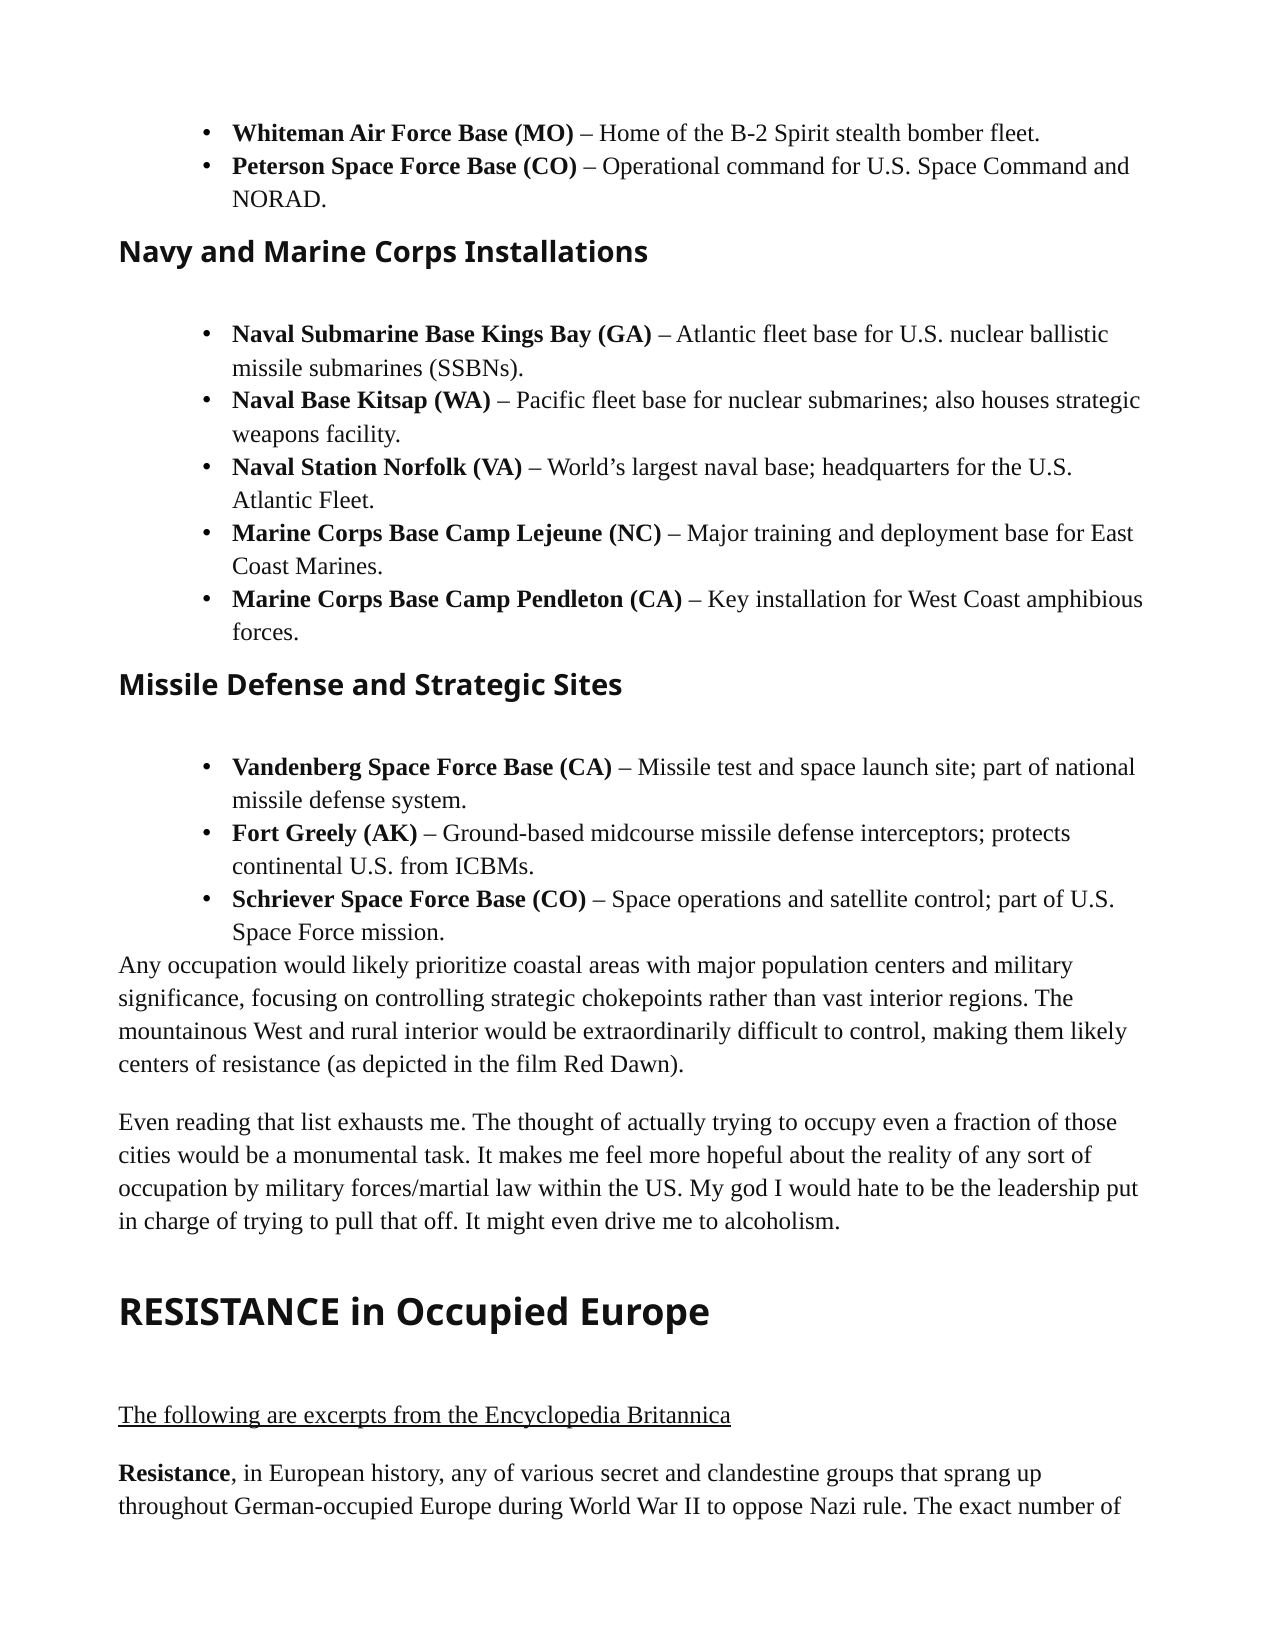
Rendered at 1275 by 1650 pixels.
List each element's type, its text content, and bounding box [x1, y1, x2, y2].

list Marine Corps Base Camp Lejeune (NC) – Major training and deployment base for East Coast Marines. [202, 518, 1157, 579]
list Naval Submarine Base Kings Bay (GA) – Atlantic fleet base for U.S. nuclear ballistic missile submarines (SSBNs). [202, 319, 1157, 381]
text Any occupation would likely prioritize coastal areas with major population centers and military significance, focusing on controlling strategic chokepoints rather than vast interior regions. The mountainous West and rural interior would be extraordinarily difficult to control, making them likely centers of resistance (as depicted in the film Red Dawn). [118, 950, 1157, 1078]
subtitle Navy and Marine Corps Installations [118, 232, 1157, 271]
text Resistance, in European history, any of various secret and clandestine groups that sprang up throughout German-occupied Europe during World War II to oppose Nazi rule. The exact number of [118, 1458, 1157, 1520]
list Vandenberg Space Force Base (CA) – Missile test and space launch site; part of national missile defense system. [202, 752, 1157, 814]
list Peterson Space Force Base (CO) – Operational command for U.S. Space Command and NORAD. [202, 151, 1157, 213]
subtitle RESISTANCE in Occupied Europe [118, 1285, 1157, 1336]
list Naval Base Kitsap (WA) – Pacific fleet base for nuclear submarines; also houses strategic weapons facility. [202, 386, 1157, 447]
subtitle Missile Defense and Strategic Sites [118, 664, 1157, 704]
list Marine Corps Base Camp Pendleton (CA) – Key installation for West Coast amphibious forces. [202, 584, 1157, 646]
list Schriever Space Force Base (CO) – Space operations and satellite control; part of U.S. Space Force mission. [202, 884, 1157, 946]
list Fort Greely (AK) – Ground-based midcourse missile defense interceptors; protects continental U.S. from ICBMs. [202, 818, 1157, 880]
text Even reading that list exhausts me. The thought of actually trying to occupy even a fraction of those cities would be a monumental task. It makes me feel more hopeful about the reality of any sort of occupation by military forces/martial law within the US. My god I would hate to be the leadership put in charge of trying to pull that off. It might even drive me to alcoholism. [118, 1107, 1157, 1235]
text The following are excerpts from the Encyclopedia Britannica [118, 1400, 1157, 1429]
list Whiteman Air Force Base (MO) – Home of the B-2 Spirit stealth bomber fleet. [202, 118, 1157, 147]
list Naval Station Norfolk (VA) – World’s largest naval base; headquarters for the U.S. Atlantic Fleet. [202, 452, 1157, 513]
